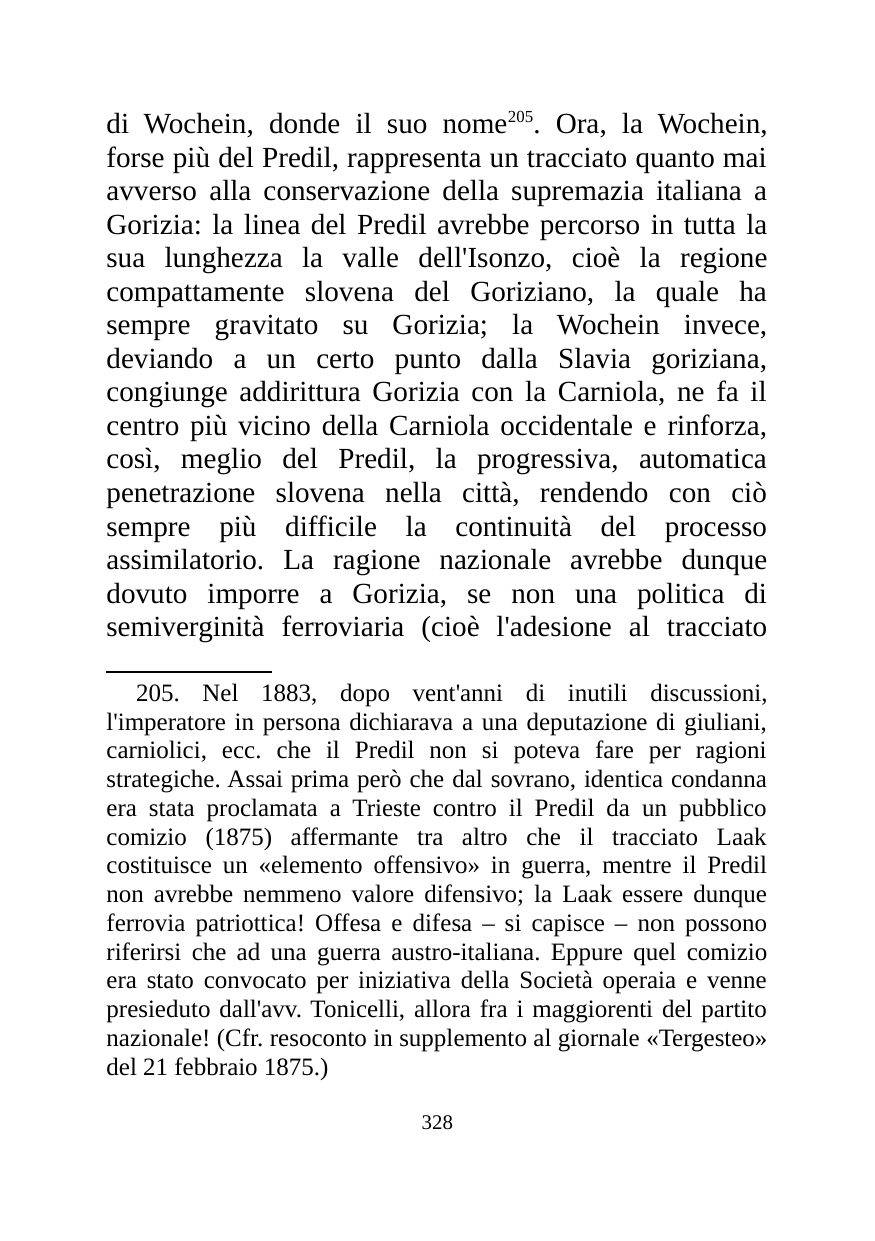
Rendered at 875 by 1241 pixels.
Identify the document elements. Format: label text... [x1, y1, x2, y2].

text . Nel 1883, dopo vent'anni di inutili discussioni, l'imperatore in persona dichiarava a una deputazione di giuliani, carniolici, ecc. che il Predil non si poteva fare per ragioni strategiche. Assai prima però che dal sovrano, identica condanna era stata proclamata a Trieste contro il Predil da un pubblico comizio (1875) affermante tra altro che il tracciato Laak costituisce un «elemento offensivo» in guerra, mentre il Predil non avrebbe nemmeno valore difensivo; la Laak essere dunque ferrovia patriottica! Offesa e difesa – si capisce – non possono riferirsi che ad una guerra austro-italiana. Eppure quel comizio era stato convocato per iniziativa della Società operaia e venne presieduto dall'avv. Tonicelli, allora fra i maggiorenti del partito nazionale! (Cfr. resoconto in supplemento al giornale «Tergesteo» del 21 febbraio 1875.) [106, 678, 768, 1080]
text di Wochein, donde il suo nome. Ora, la Wochein, forse più del Predil, rappresenta un tracciato quanto mai avverso alla conservazione della supremazia italiana a Gorizia: la linea del Predil avrebbe percorso in tutta la sua lunghezza la valle dell'Isonzo, cioè la regione compattamente slovena del Goriziano, la quale ha sempre gravitato su Gorizia; la Wochein invece, deviando a un certo punto dalla Slavia goriziana, congiunge addirittura Gorizia con la Carniola, ne fa il centro più vicino della Carniola occidentale e rinforza, così, meglio del Predil, la progressiva, automatica penetrazione slovena nella città, rendendo con ciò sempre più difficile la continuità del processo assimilatorio. La ragione nazionale avrebbe dunque dovuto imporre a Gorizia, se non una politica di semiverginità ferroviaria (cioè l'adesione al tracciato [106, 106, 768, 643]
